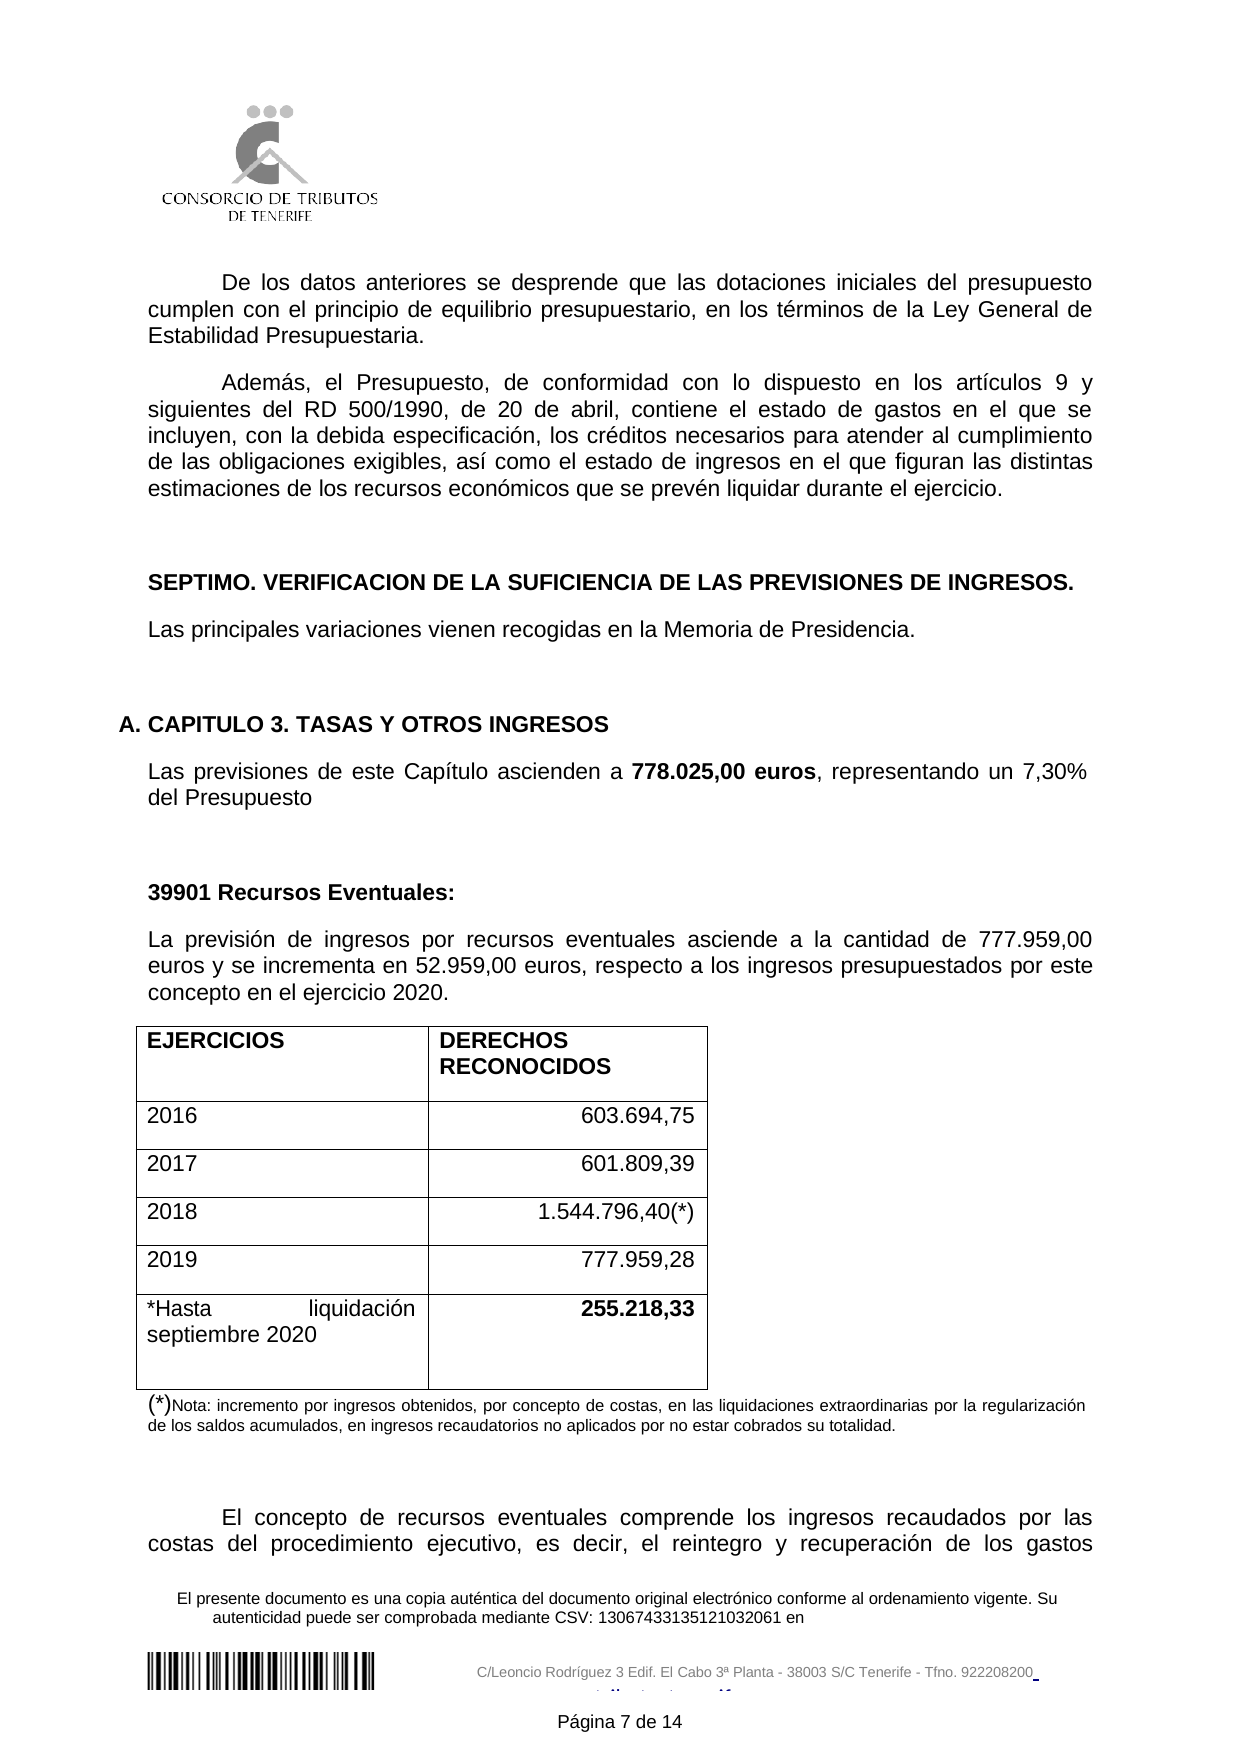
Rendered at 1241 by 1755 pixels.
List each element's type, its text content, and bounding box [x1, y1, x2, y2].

table_cell 601.809,39 [429, 1150, 707, 1197]
text (*)Nota: incremento por ingresos obtenidos, por concepto de costas, en las liquidaciones extraordinarias por la regularización de los saldos acumulados, en ingresos recaudatorios no aplicados por no estar cobrados su totalidad. [148, 1390, 1089, 1435]
text Las previsiones de este Capítulo ascienden a 778.025,00 euros, representando un 7,30% del Presupuesto [148, 758, 1089, 811]
text 39901 Recursos Eventuales: [148, 879, 1105, 905]
table_cell 2017 [137, 1150, 428, 1197]
table_cell 603.694,75 [429, 1102, 707, 1149]
table_header EJERCICIOS [137, 1027, 428, 1101]
table_cell 777.959,28 [429, 1246, 707, 1293]
table_cell 1.544.796,40(*) [429, 1198, 707, 1245]
table_cell 2018 [137, 1198, 428, 1245]
text SEPTIMO. VERIFICACION DE LA SUFICIENCIA DE LAS PREVISIONES DE INGRESOS. [148, 569, 1105, 595]
table_cell 255.218,33 [429, 1295, 707, 1389]
table_cell 2016 [137, 1102, 428, 1149]
table_cell *Hasta liquidación septiembre 2020 [137, 1295, 428, 1389]
text La previsión de ingresos por recursos eventuales asciende a la cantidad de 777.959,00 euros y se incrementa en 52.959,00 euros, respecto a los ingresos presupuestados por este concepto en el ejercicio 2020. [148, 926, 1093, 1005]
text De los datos anteriores se desprende que las dotaciones iniciales del presupuesto cumplen con el principio de equilibrio presupuestario, en los términos de la Ley General de Estabilidad Presupuestaria. [148, 269, 1093, 348]
list CAPITULO 3. TASAS Y OTROS INGRESOS [118, 711, 1105, 737]
text Las principales variaciones vienen recogidas en la Memoria de Presidencia. [148, 616, 1105, 643]
table_cell 2019 [137, 1246, 428, 1293]
text El concepto de recursos eventuales comprende los ingresos recaudados por las costas del procedimiento ejecutivo, es decir, el reintegro y recuperación de los gastos [148, 1503, 1093, 1556]
table_header DERECHOS RECONOCIDOS [429, 1027, 707, 1101]
text Además, el Presupuesto, de conformidad con lo dispuesto en los artículos 9 y siguientes del RD 500/1990, de 20 de abril, contiene el estado de gastos en el que se incluyen, con la debida especificación, los créditos necesarios para atender al cumplimiento de las obligaciones exigibles, así como el estado de ingresos en el que figuran las distintas estimaciones de los recursos económicos que se prevén liquidar durante el ejercicio. [148, 369, 1093, 501]
